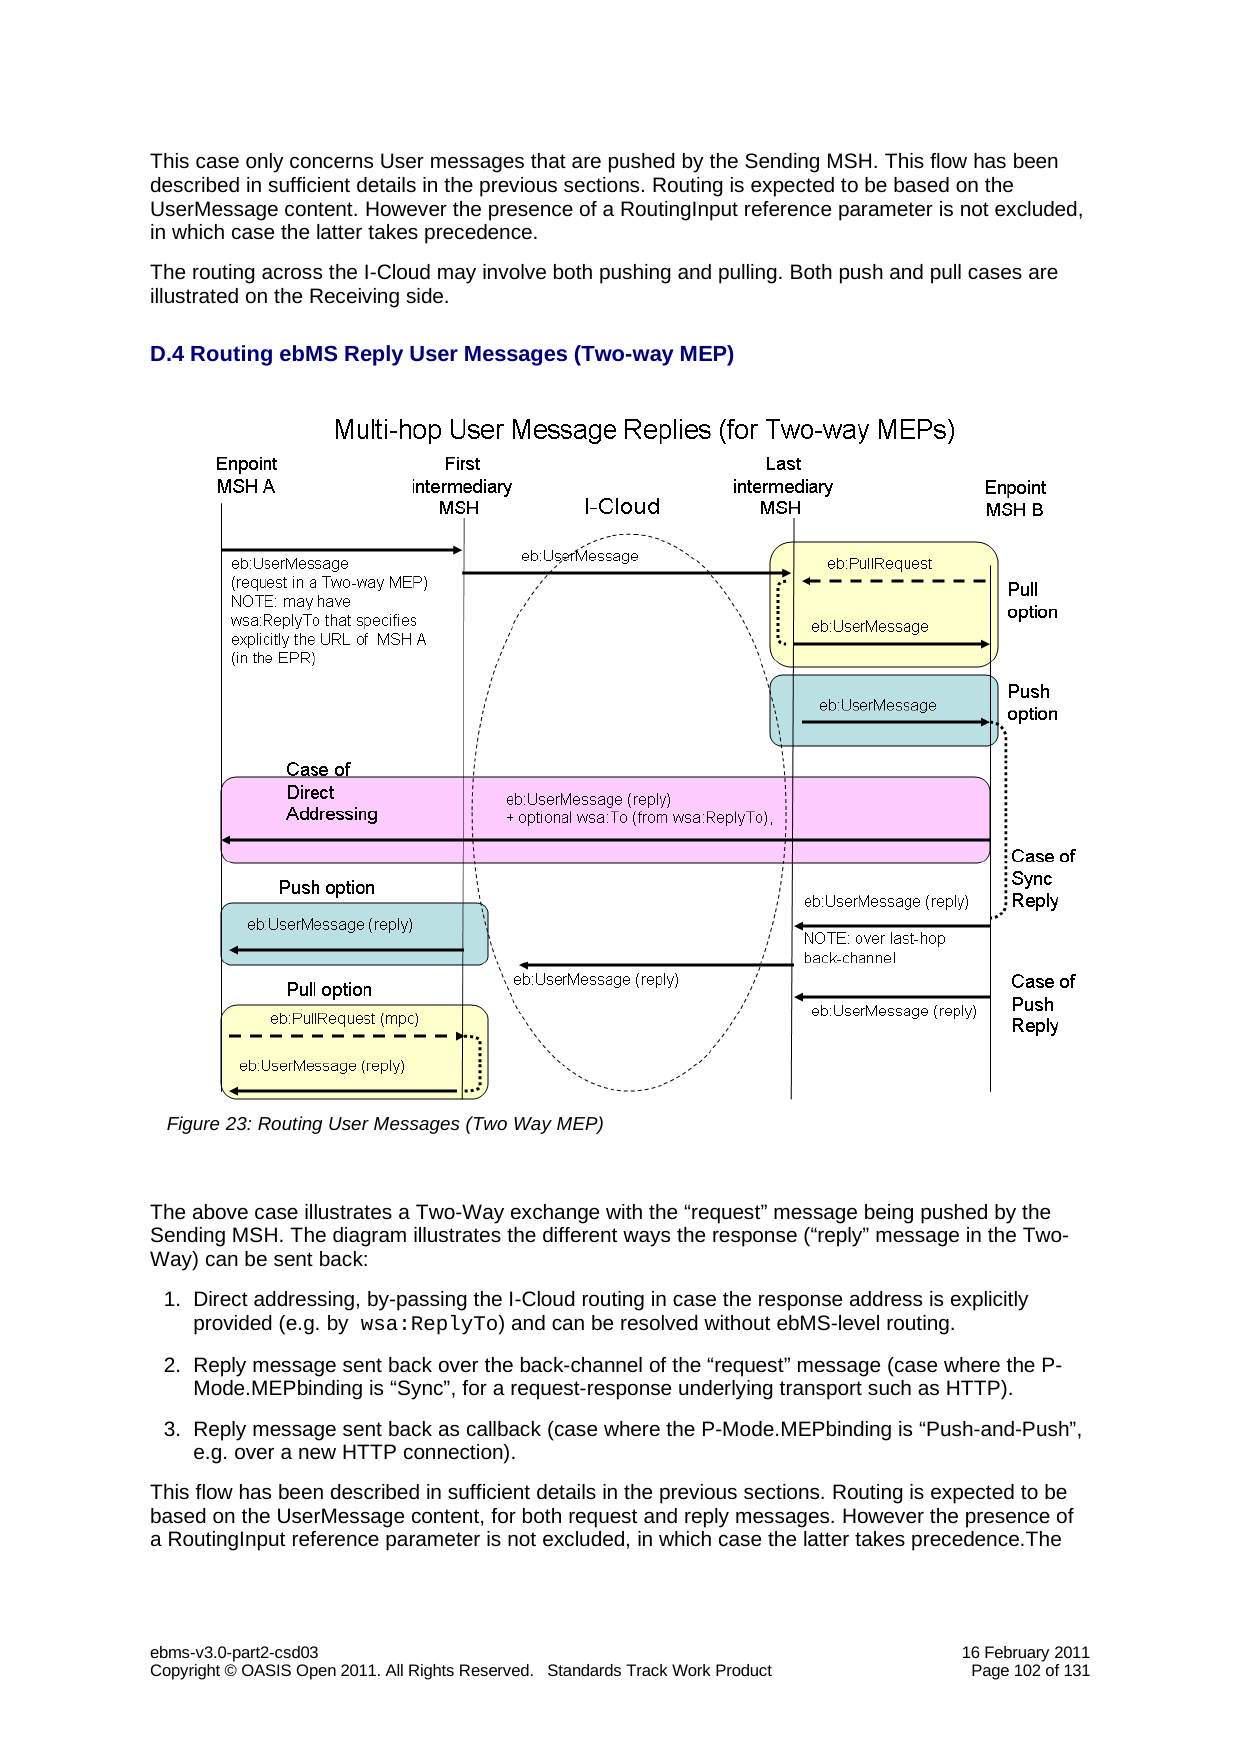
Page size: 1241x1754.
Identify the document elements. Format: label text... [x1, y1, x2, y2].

text The routing across the I-Cloud may involve both pushing and pulling. Both push and pull cases are illustrated on the Receiving side. [150, 261, 1090, 308]
list Direct addressing, by-passing the I-Cloud routing in case the response address is explicitly provided (e.g. by wsa:ReplyTo) and can be resolved without ebMS-level routing. [126, 1288, 1090, 1337]
text Figure 23: Routing User Messages (Two Way MEP) [167, 1114, 1108, 1134]
text The above case illustrates a Two-Way exchange with the “request” message being pushed by the Sending MSH. The diagram illustrates the different ways the response (“reply” message in the Two-Way) can be sent back: [150, 1200, 1090, 1271]
list Reply message sent back as callback (case where the P-Mode.MEPbinding is “Push-and-Push”, e.g. over a new HTTP connection). [126, 1417, 1090, 1464]
text This case only concerns User messages that are pushed by the Sending MSH. This flow has been described in sufficient details in the previous sections. Routing is expected to be based on the UserMessage content. However the presence of a RoutingInput reference parameter is not excluded, in which case the latter takes precedence. [150, 150, 1090, 244]
subtitle Routing ebMS Reply User Messages (Two-way MEP) [150, 341, 1090, 366]
list Reply message sent back over the back-channel of the “request” message (case where the P-Mode.MEPbinding is “Sync”, for a request-response underlying transport such as HTTP). [126, 1353, 1090, 1400]
picture [166, 408, 1107, 1114]
text This flow has been described in sufficient details in the previous sections. Routing is expected to be based on the UserMessage content, for both request and reply messages. However the presence of a RoutingInput reference parameter is not excluded, in which case the latter takes precedence.The [150, 1481, 1090, 1551]
